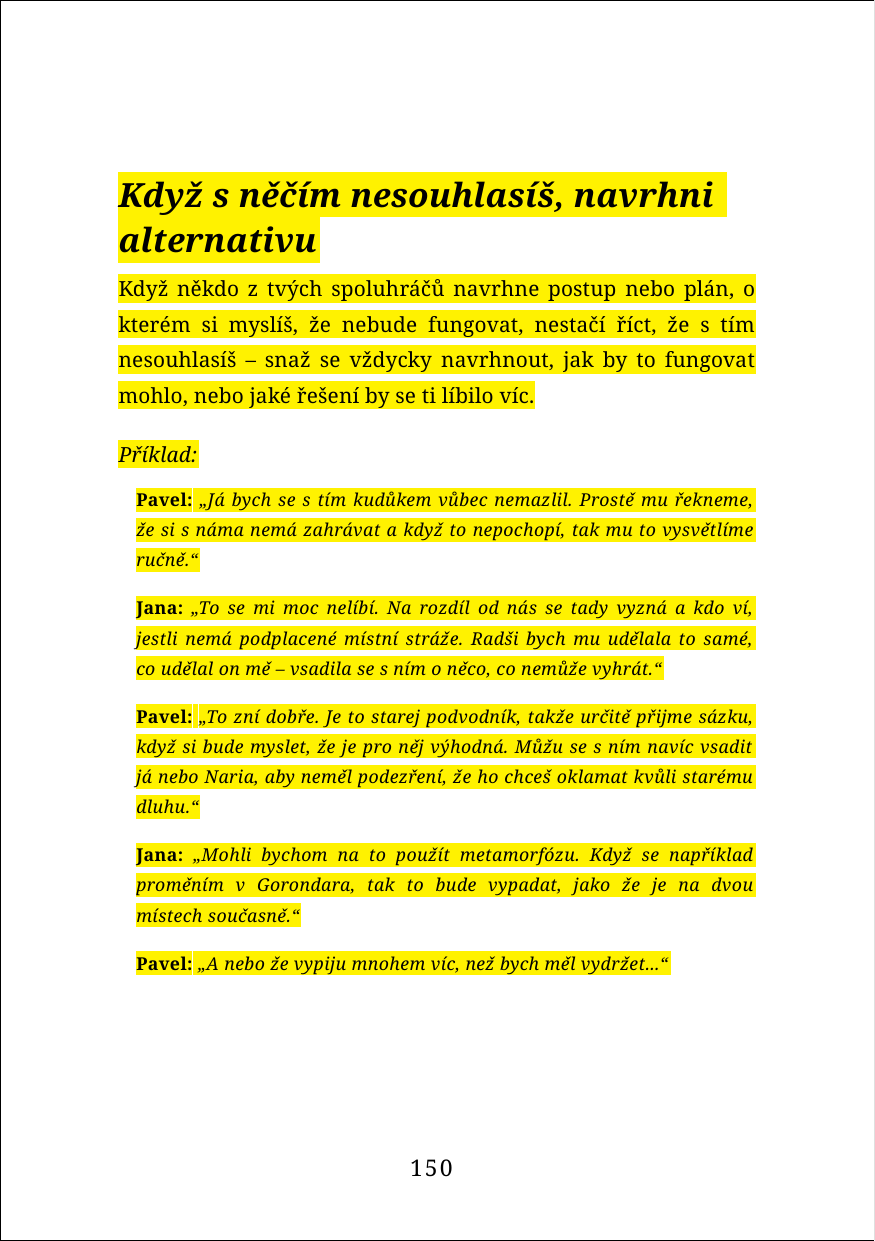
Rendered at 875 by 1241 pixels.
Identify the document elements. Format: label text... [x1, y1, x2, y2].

text Jana: „To se mi moc nelíbí. Na rozdíl od nás se tady vyzná a kdo ví, jestli nemá podplacené místní stráže. Radši bych mu udělala to samé, co udělal on mě – vsadila se s ním o něco, co nemůže vyhrát.“ [136, 596, 756, 680]
subtitle Když s něčím nesouhlasíš, navrhni alternativu [118, 172, 756, 263]
text Příklad: [118, 440, 756, 468]
text Když někdo z tvých spoluhráčů navrhne postup nebo plán, o kterém si myslíš, že nebude fungovat, nestačí říct, že s tím nesouhlasíš – snaž se vždycky navrhnout, jak by to fungovat mohlo, nebo jaké řešení by se ti líbilo víc. [118, 274, 756, 409]
text Pavel: „Já bych se s tím kudůkem vůbec nemazlil. Prostě mu řekneme, že si s náma nemá zahrávat a když to nepochopí, tak mu to vysvětlíme ručně.“ [136, 487, 756, 572]
text Pavel: „A nebo že vypiju mnohem víc, než bych měl vydržet...“ [136, 951, 756, 975]
text Pavel: „To zní dobře. Je to starej podvodník, takže určitě přijme sázku, když si bude myslet, že je pro něj výhodná. Můžu se s ním navíc vsadit já nebo Naria, aby neměl podezření, že ho chceš oklamat kvůli starému dluhu.“ [136, 704, 756, 819]
text Jana: „Mohli bychom na to použít metamorfózu. Když se například proměním v Gorondara, tak to bude vypadat, jako že je na dvou místech současně.“ [136, 843, 756, 927]
